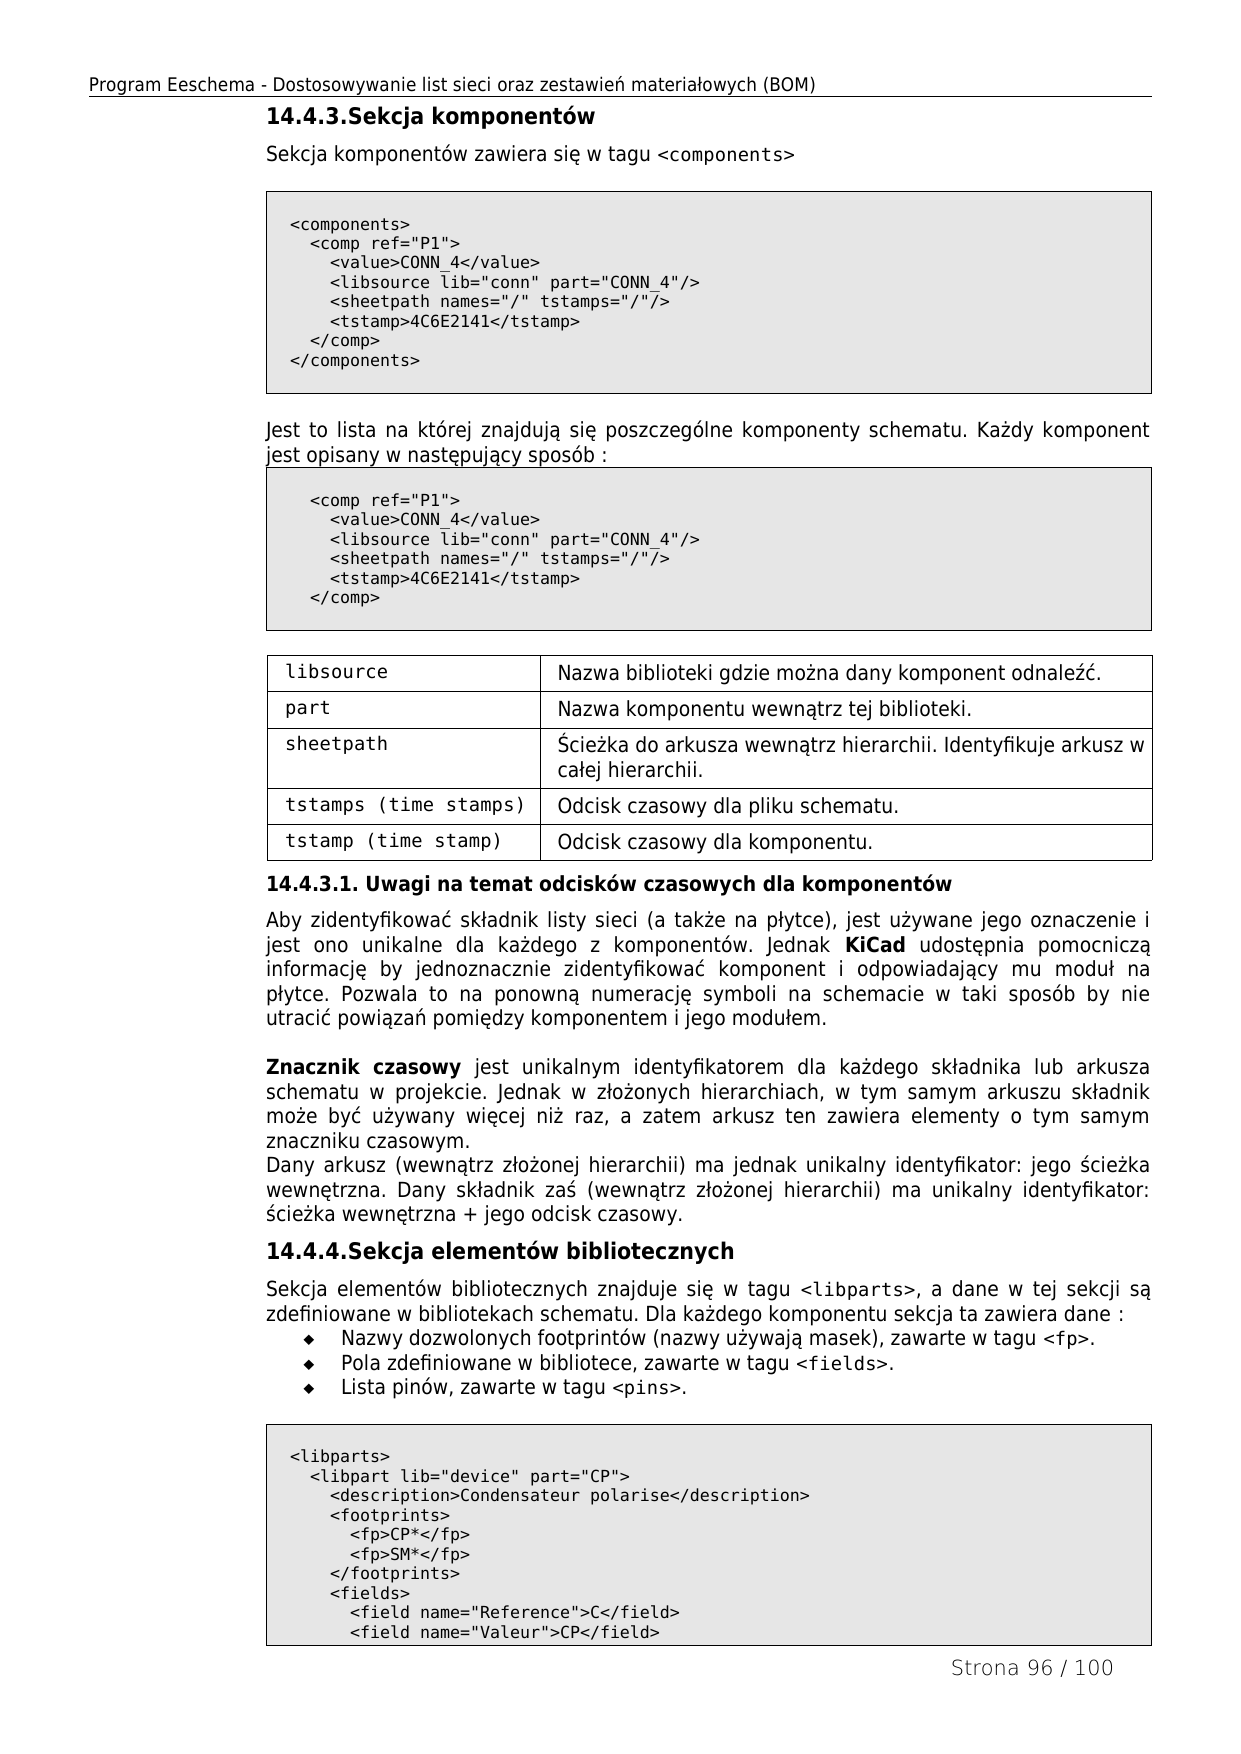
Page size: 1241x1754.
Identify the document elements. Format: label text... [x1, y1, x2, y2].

text <field name="Valeur">CP</field> [267, 1619, 1151, 1645]
text Sekcja elementów bibliotecznych znajduje się w tagu <libparts>, a dane w tej sekcji są zdefiniowane w bibliotekach schematu. Dla każdego komponentu sekcja ta zawiera dane : [266, 1277, 1152, 1326]
text <fp>CP*</fp> [267, 1521, 1151, 1541]
text <libparts> [267, 1443, 1151, 1463]
text Sekcja komponentów zawiera się w tagu <components> [266, 142, 1152, 167]
text <footprints> [267, 1502, 1151, 1521]
text Jest to lista na której znajdują się poszczególne komponenty schematu. Każdy komponent jest opisany w następujący sposób : [266, 418, 1152, 467]
table_cell tstamps (time stamps) [268, 789, 540, 824]
table_cell Odcisk czasowy dla komponentu. [541, 825, 1152, 860]
text <sheetpath names="/" tstamps="/"/> [267, 288, 1151, 308]
text <comp ref="P1"> [267, 230, 1151, 249]
text <libsource lib="conn" part="CONN_4"/> [267, 526, 1151, 545]
text <fp>SM*</fp> [267, 1541, 1151, 1560]
text <libsource lib="conn" part="CONN_4"/> [267, 269, 1151, 288]
text <field name="Reference">C</field> [267, 1599, 1151, 1619]
text Aby zidentyfikować składnik listy sieci (a także na płytce), jest używane jego oznaczenie i jest ono unikalne dla każdego z komponentów. Jednak KiCad udostępnia pomocniczą informację by jednoznacznie zidentyfikować komponent i odpowiadający mu moduł na płytce. Pozwala to na ponowną numerację symboli na schemacie w taki sposób by nie utracić powiązań pomiędzy komponentem i jego modułem. [266, 908, 1152, 1031]
text </comp> [267, 327, 1151, 347]
text <libpart lib="device" part="CP"> [267, 1463, 1151, 1482]
text <tstamp>4C6E2141</tstamp> [267, 308, 1151, 327]
subtitle Uwagi na temat odcisków czasowych dla komponentów [266, 872, 1152, 896]
table_cell sheetpath [268, 729, 540, 788]
list Pola zdefiniowane w bibliotece, zawarte w tagu <fields>. [303, 1350, 1152, 1375]
text </components> [267, 347, 1151, 366]
list Lista pinów, zawarte w tagu <pins>. [303, 1375, 1152, 1399]
table_cell Odcisk czasowy dla pliku schematu. [541, 789, 1152, 824]
table_cell Ścieżka do arkusza wewnątrz hierarchii. Identyfikuje arkusz w całej hierarchii. [541, 729, 1152, 788]
list Nazwy dozwolonych footprintów (nazwy używają masek), zawarte w tagu <fp>. [303, 1326, 1152, 1350]
table_cell tstamp (time stamp) [268, 825, 540, 860]
subtitle Sekcja elementów bibliotecznych [266, 1238, 1152, 1265]
text <description>Condensateur polarise</description> [267, 1482, 1151, 1502]
text <components> [267, 211, 1151, 230]
text <value>CONN_4</value> [267, 249, 1151, 269]
table_cell Nazwa komponentu wewnątrz tej biblioteki. [541, 692, 1152, 728]
text Dany arkusz (wewnątrz złożonej hierarchii) ma jednak unikalny identyfikator: jego ścieżka wewnętrzna. Dany składnik zaś (wewnątrz złożonej hierarchii) ma unikalny identyfikator: ścieżka wewnętrzna + jego odcisk czasowy. [266, 1153, 1152, 1226]
text Znacznik czasowy jest unikalnym identyfikatorem dla każdego składnika lub arkusza schematu w projekcie. Jednak w złożonych hierarchiach, w tym samym arkuszu składnik może być używany więcej niż raz, a zatem arkusz ten zawiera elementy o tym samym znaczniku czasowym. [266, 1055, 1152, 1153]
text <comp ref="P1"> [267, 487, 1151, 506]
text <value>CONN_4</value> [267, 506, 1151, 526]
subtitle Sekcja komponentów [266, 103, 1152, 130]
table_header Nazwa biblioteki gdzie można dany komponent odnaleźć. [541, 656, 1152, 691]
text <sheetpath names="/" tstamps="/"/> [267, 545, 1151, 564]
text <tstamp>4C6E2141</tstamp> [267, 564, 1151, 584]
table_header libsource [268, 656, 540, 691]
table_cell part [268, 692, 540, 728]
text <fields> [267, 1580, 1151, 1599]
text </footprints> [267, 1560, 1151, 1580]
text </comp> [267, 584, 1151, 603]
